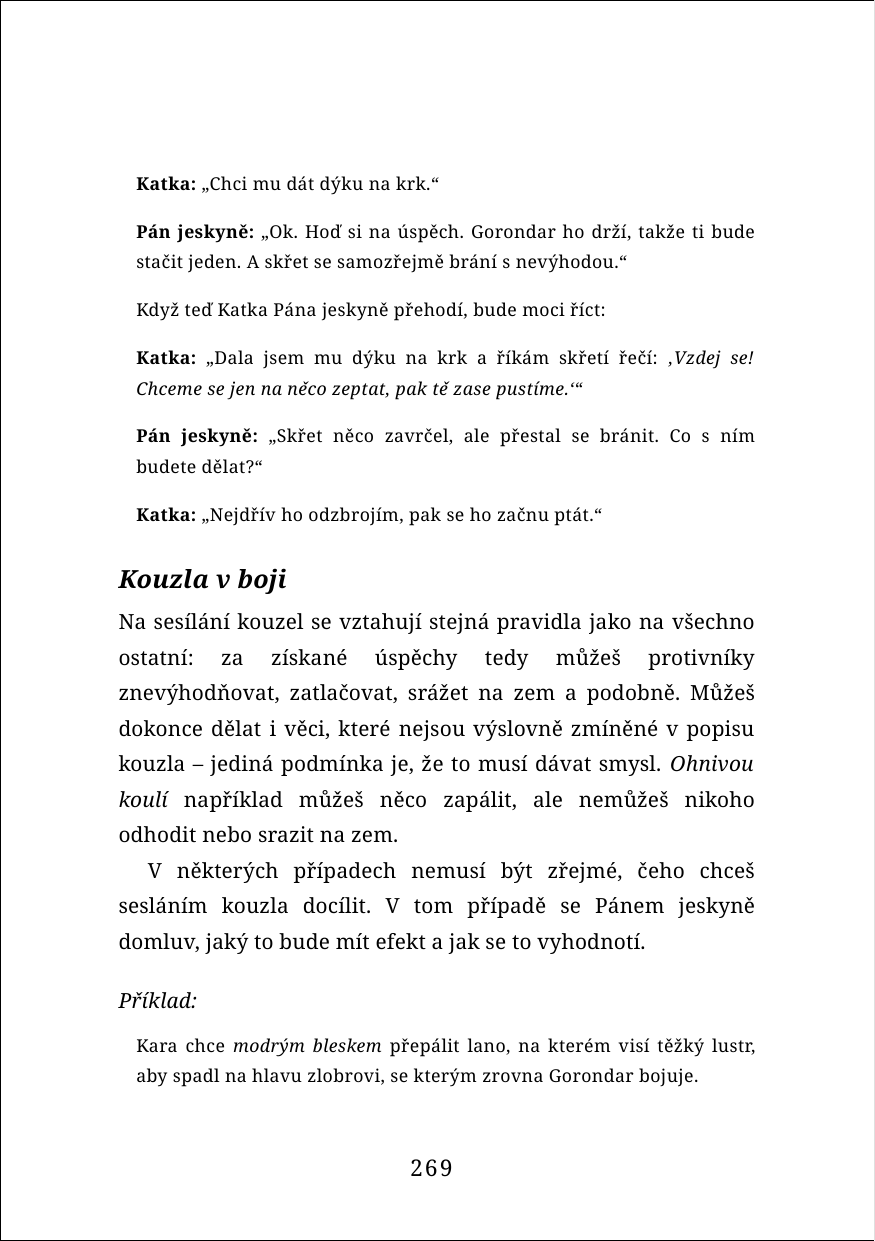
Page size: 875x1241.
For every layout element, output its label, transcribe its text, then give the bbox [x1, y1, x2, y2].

text Pán jeskyně: „Ok. Hoď si na úspěch. Gorondar ho drží, takže ti bude stačit jeden. A skřet se samozřejmě brání s nevýhodou.“ [136, 220, 756, 274]
text Na sesílání kouzel se vztahují stejná pravidla jako na všechno ostatní: za získané úspěchy tedy můžeš protivníky znevýhodňovat, zatlačovat, srážet na zem a podobně. Můžeš dokonce dělat i věci, které nejsou výslovně zmíněné v popisu kouzla – jediná podmínka je, že to musí dávat smysl. Ohnivou koulí například můžeš něco zapálit, ale nemůžeš nikoho odhodit nebo srazit na zem. V některých případech nemusí být zřejmé, čeho chceš sesláním kouzla docílit. V tom případě se Pánem jeskyně domluv, jaký to bude mít efekt a jak se to vyhodnotí. [118, 607, 756, 956]
text Katka: „Dala jsem mu dýku na krk a říkám skřetí řečí: ‚Vzdej se! Chceme se jen na něco zeptat, pak tě zase pustíme.‘“ [136, 346, 756, 400]
text Katka: „Nejdřív ho odzbrojím, pak se ho začnu ptát.“ [136, 502, 756, 526]
text Příklad: [118, 986, 756, 1015]
text Pán jeskyně: „Skřet něco zavrčel, ale přestal se bránit. Co s ním budete dělat?“ [136, 424, 756, 478]
subtitle Kouzla v boji [118, 562, 756, 596]
text Kara chce modrým bleskem přepálit lano, na kterém visí těžký lustr, aby spadl na hlavu zlobrovi, se kterým zrovna Gorondar bojuje. [136, 1034, 756, 1088]
text Katka: „Chci mu dát dýku na krk.“ [136, 172, 756, 196]
text Když teď Katka Pána jeskyně přehodí, bude moci říct: [136, 298, 756, 322]
